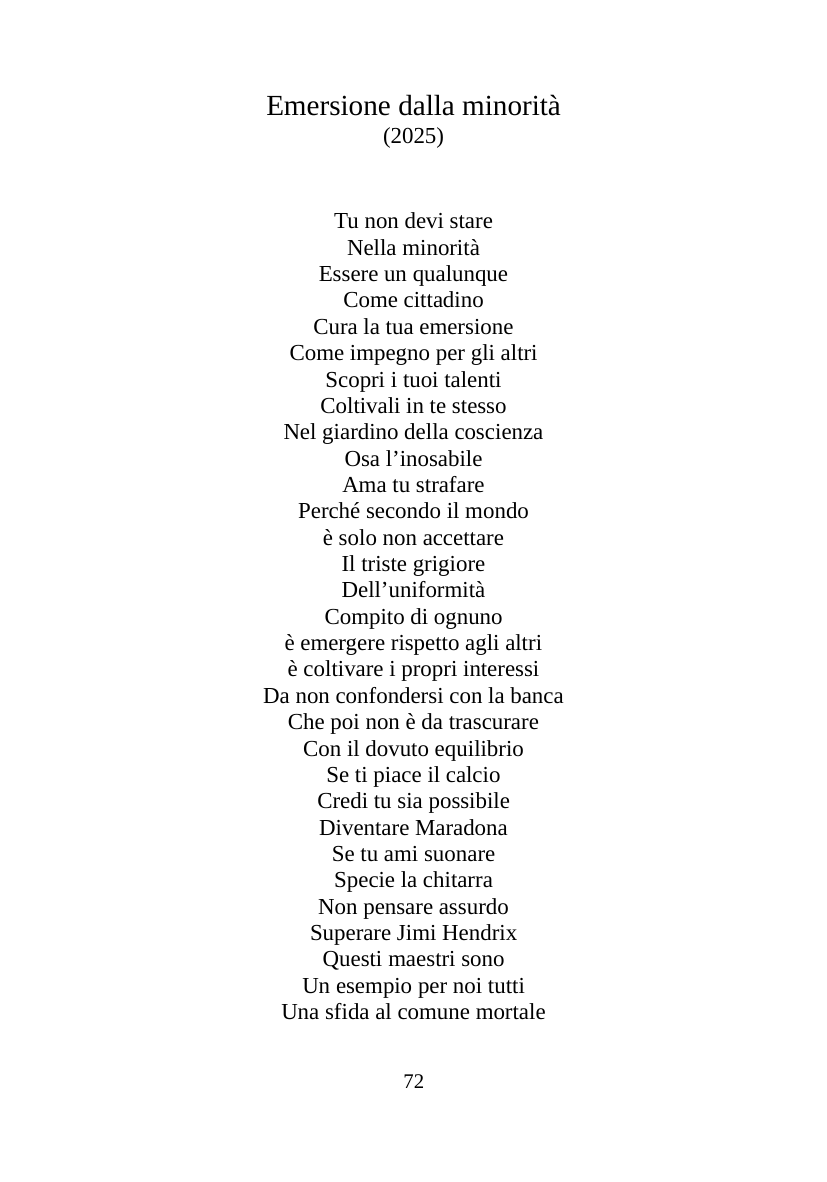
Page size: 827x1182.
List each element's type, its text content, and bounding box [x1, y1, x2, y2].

text Questi maestri sono [88, 945, 738, 972]
text Perché secondo il mondo [88, 497, 738, 524]
text Emersione dalla minorità (2025) [88, 88, 738, 148]
text Superare Jimi Hendrix [88, 919, 738, 945]
text Ama tu strafare [88, 471, 738, 497]
text Un esempio per noi tutti [88, 972, 738, 998]
text Tu non devi stare [88, 207, 738, 234]
text Non pensare assurdo [88, 893, 738, 919]
text Scopri i tuoi talenti [88, 366, 738, 392]
text Se tu ami suonare [88, 840, 738, 866]
text Come impegno per gli altri [88, 339, 738, 366]
text Una sfida al comune mortale [88, 998, 738, 1024]
text Specie la chitarra [88, 866, 738, 893]
text Dell’uniformità [88, 576, 738, 603]
text è emergere rispetto agli altri [88, 629, 738, 656]
text Osa l’inosabile [88, 445, 738, 471]
text è solo non accettare [88, 524, 738, 550]
text Diventare Maradona [88, 814, 738, 840]
text è coltivare i propri interessi [88, 656, 738, 682]
text Nel giardino della coscienza [88, 418, 738, 445]
text Cura la tua emersione [88, 313, 738, 339]
text Che poi non è da trascurare [88, 708, 738, 734]
text Il triste grigiore [88, 550, 738, 576]
text Credi tu sia possibile [88, 787, 738, 814]
text Da non confondersi con la banca [88, 682, 738, 708]
text Compito di ognuno [88, 603, 738, 629]
text Con il dovuto equilibrio [88, 734, 738, 761]
text Coltivali in te stesso [88, 392, 738, 418]
text Se ti piace il calcio [88, 761, 738, 787]
text Come cittadino [88, 287, 738, 313]
text Essere un qualunque [88, 260, 738, 287]
text Nella minorità [88, 234, 738, 260]
